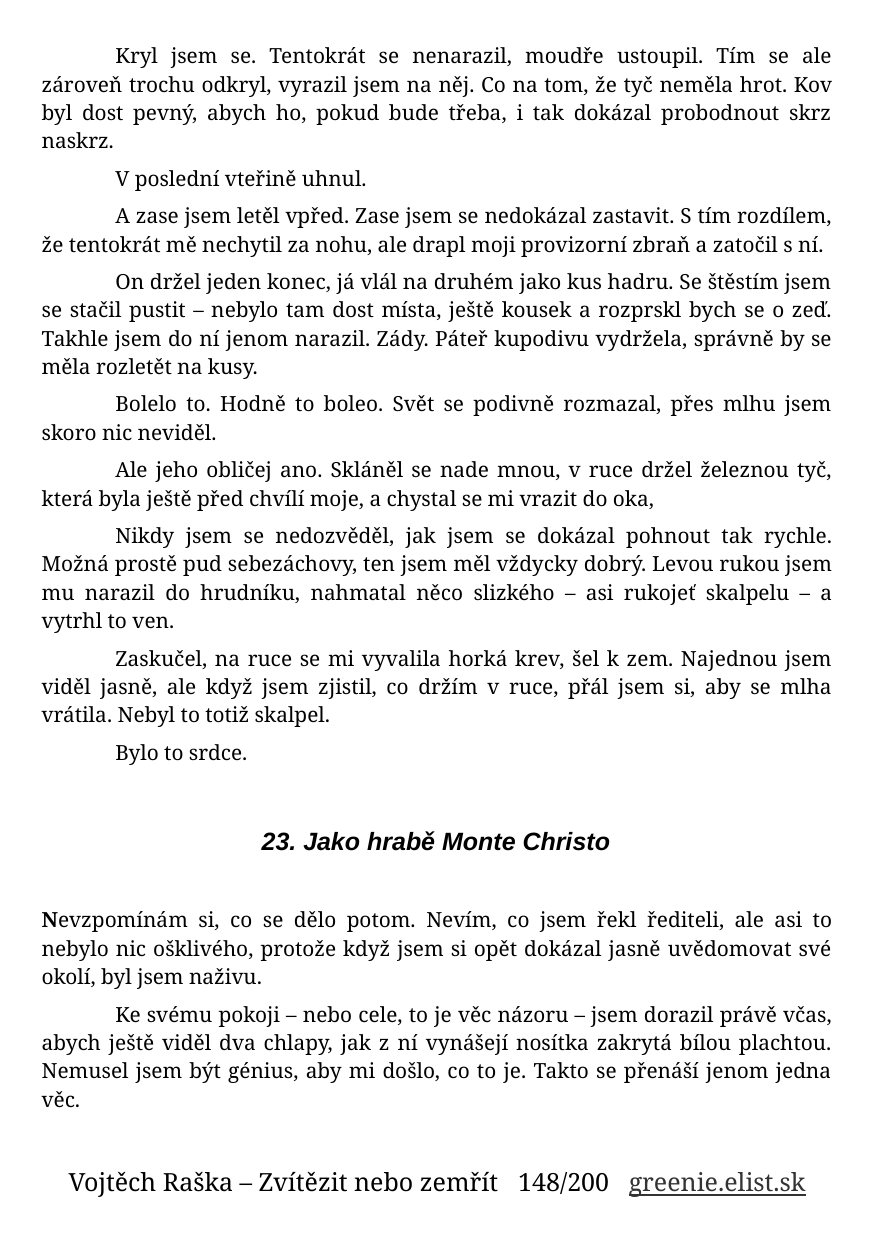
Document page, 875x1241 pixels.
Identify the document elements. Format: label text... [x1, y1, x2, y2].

text Nevzpomínám si, co se dělo potom. Nevím, co jsem řekl řediteli, ale asi to nebylo nic ošklivého, protože když jsem si opět dokázal jasně uvědomovat své okolí, byl jsem naživu. [41, 906, 833, 991]
text Kryl jsem se. Tentokrát se nenarazil, moudře ustoupil. Tím se ale zároveň trochu odkryl, vyrazil jsem na něj. Co na tom, že tyč neměla hrot. Kov byl dost pevný, abych ho, pokud bude třeba, i tak dokázal probodnout skrz naskrz. [41, 41, 833, 155]
subtitle 23. Jako hrabě Monte Christo [41, 827, 833, 856]
text Ke svému pokoji – nebo cele, to je věc názoru – jsem dorazil právě včas, abych ještě viděl dva chlapy, jak z ní vynášejí nosítka zakrytá bílou plachtou. Nemusel jsem být génius, aby mi došlo, co to je. Takto se přenáší jenom jedna věc. [41, 1000, 833, 1113]
text Ale jeho obličej ano. Skláněl se nade mnou, v ruce držel železnou tyč, která byla ještě před chvílí moje, a chystal se mi vrazit do oka, [41, 455, 833, 512]
text Zaskučel, na ruce se mi vyvalila horká krev, šel k zem. Najednou jsem viděl jasně, ale když jsem zjistil, co držím v ruce, přál jsem si, aby se mlha vrátila. Nebyl to totiž skalpel. [41, 644, 833, 729]
text V poslední vteřině uhnul. [41, 164, 833, 192]
text On držel jeden konec, já vlál na druhém jako kus hadru. Se štěstím jsem se stačil pustit – nebylo tam dost místa, ještě kousek a rozprskl bych se o zeď. Takhle jsem do ní jenom narazil. Zády. Páteř kupodivu vydržela, správně by se měla rozletět na kusy. [41, 267, 833, 381]
text A zase jsem letěl vpřed. Zase jsem se nedokázal zastavit. S tím rozdílem, že tentokrát mě nechytil za nohu, ale drapl moji provizorní zbraň a zatočil s ní. [41, 201, 833, 258]
text Nikdy jsem se nedozvěděl, jak jsem se dokázal pohnout tak rychle. Možná prostě pud sebezáchovy, ten jsem měl vždycky dobrý. Levou rukou jsem mu narazil do hrudníku, nahmatal něco slizkého – asi rukojeť skalpelu – a vytrhl to ven. [41, 521, 833, 635]
text Bylo to srdce. [41, 738, 833, 766]
text Bolelo to. Hodně to boleo. Svět se podivně rozmazal, přes mlhu jsem skoro nic neviděl. [41, 389, 833, 446]
